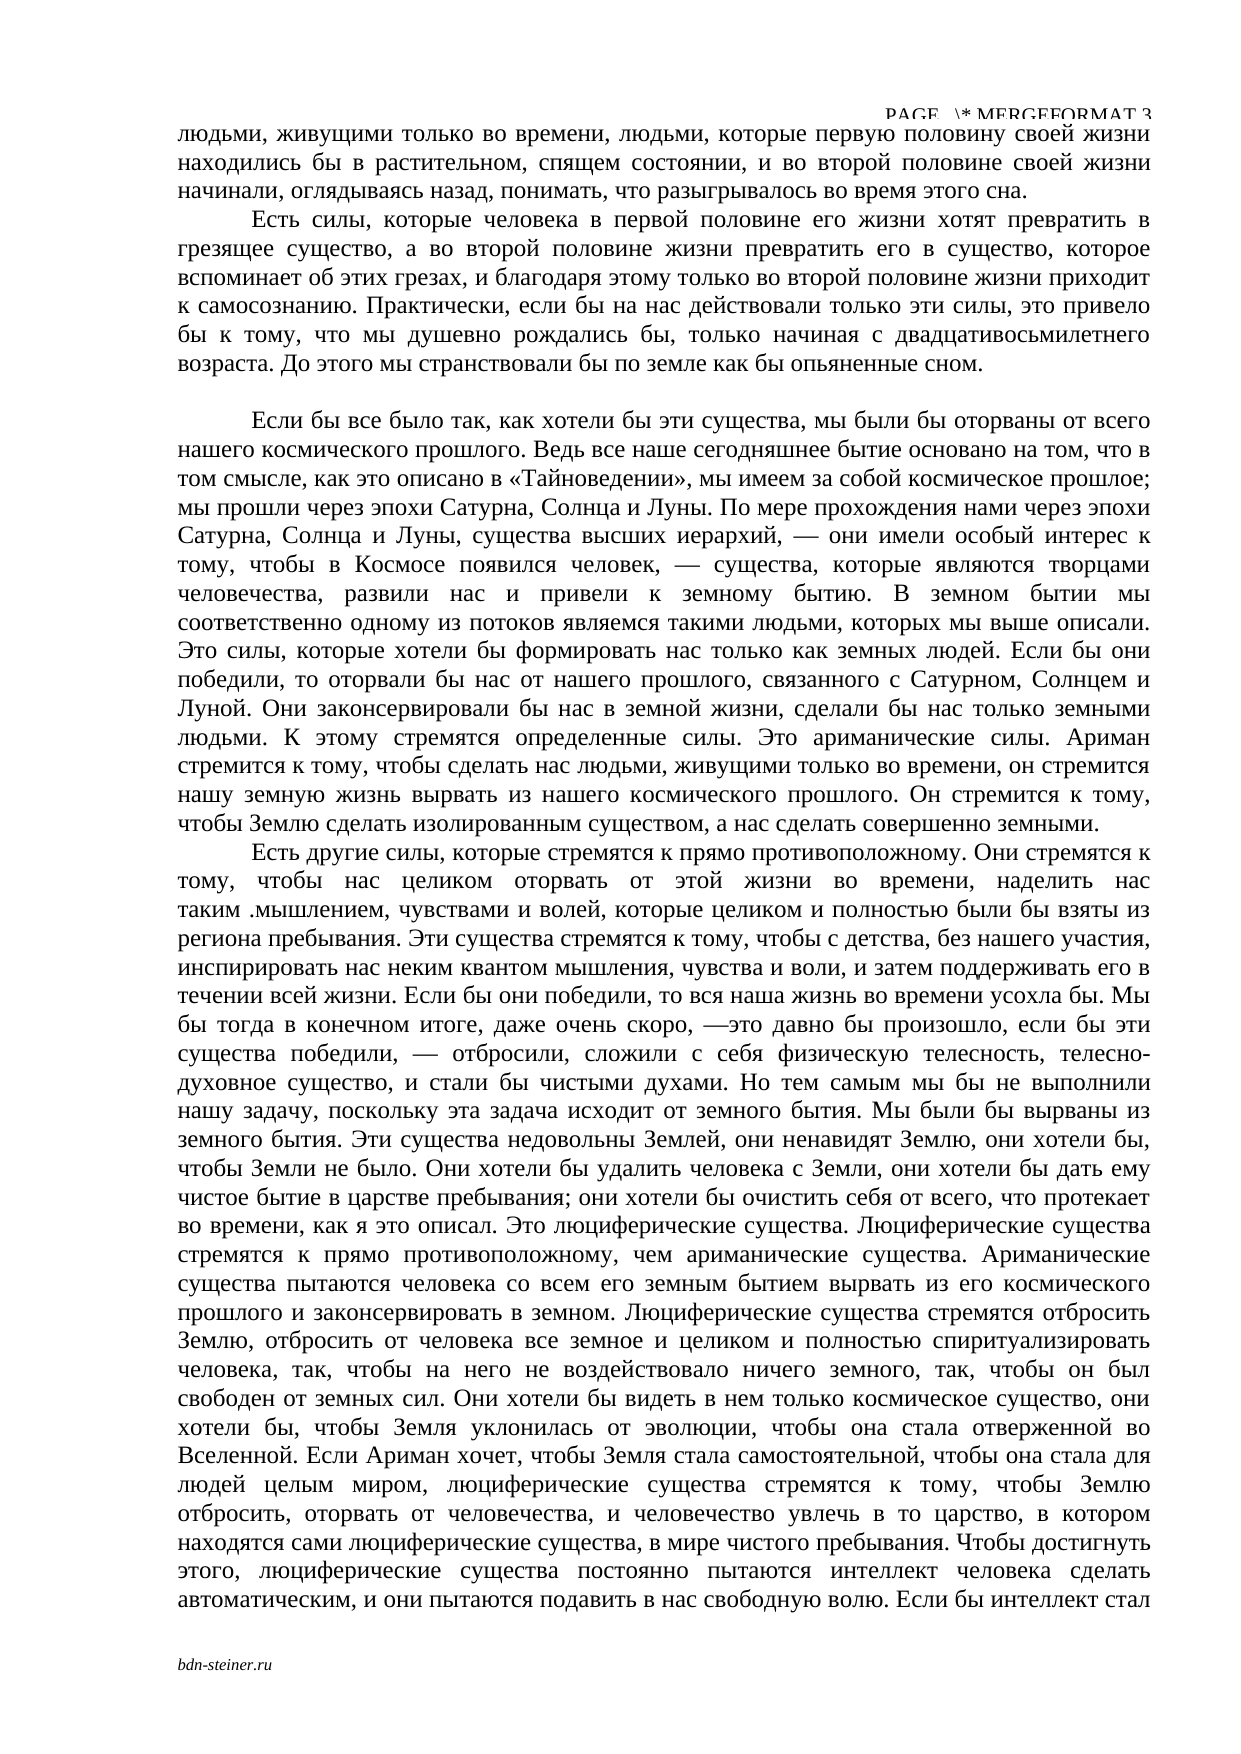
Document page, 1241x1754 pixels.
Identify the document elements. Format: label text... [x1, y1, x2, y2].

text Есть силы, которые человека в первой половине его жизни хотят превратить в грезящее существо, а во второй половине жизни превратить его в существо, которое вспоминает об этих грезах, и благодаря этому только во второй половине жизни приходит к самосознанию. Практически, если бы на нас действовали только эти силы, это привело бы к тому, что мы душевно рождались бы, только начиная с двадцативосьмилетнего возраста. До этого мы странствовали бы по земле как бы опьяненные сном. [177, 204, 1152, 377]
text Если бы все было так, как хотели бы эти существа, мы были бы оторваны от всего нашего космического прошлого. Ведь все наше сегодняшнее бытие основано на том, что в том смысле, как это описано в «Тайноведении», мы имеем за собой космическое прошлое; мы прошли через эпохи Сатурна, Солнца и Луны. По мере прохождения нами через эпохи Сатурна, Солнца и Луны, существа высших иерархий, — они имели особый интерес к тому, чтобы в Космосе появился человек, — существа, которые являются творцами человечества, развили нас и привели к земному бытию. В земном бытии мы соответственно одному из потоков являемся такими людьми, которых мы выше описали. Это силы, которые хотели бы формировать нас только как земных людей. Если бы они победили, то оторвали бы нас от нашего прошлого, связанного с Сатурном, Солнцем и Луной. Они законсервировали бы нас в земной жизни, сделали бы нас только земными людьми. К этому стремятся определенные силы. Это ариманические силы. Ариман стремится к тому, чтобы сделать нас людьми, живущими только во времени, он стремится нашу земную жизнь вырвать из нашего космического прошлого. Он стремится к тому, чтобы Землю сделать изолированным существом, а нас сделать совершенно земными. [177, 406, 1152, 837]
text Есть другие силы, которые стремятся к прямо противоположному. Они стремятся к тому, чтобы нас целиком оторвать от этой жизни во времени, наделить нас таким .мышлением, чувствами и волей, которые целиком и полностью были бы взяты из региона пребывания. Эти существа стремятся к тому, чтобы с детства, без нашего участия, инспирировать нас неким квантом мышления, чувства и воли, и затем поддерживать его в течении всей жизни. Если бы они победили, то вся наша жизнь во времени усохла бы. Мы бы тогда в конечном итоге, даже очень скоро, —это давно бы произошло, если бы эти существа победили, — отбросили, сложили с себя физическую телесность, телесно-духовное существо, и стали бы чистыми духами. Но тем самым мы бы не выполнили нашу задачу, поскольку эта задача исходит от земного бытия. Мы были бы вырваны из земного бытия. Эти существа недовольны Землей, они ненавидят Землю, они хотели бы, чтобы Земли не было. Они хотели бы удалить человека с Земли, они хотели бы дать ему чистое бытие в царстве пребывания; они хотели бы очистить себя от всего, что протекает во времени, как я это описал. Это люциферические существа. Люциферические существа стремятся к прямо противоположному, чем ариманические существа. Ариманические существа пытаются человека со всем его земным бытием вырвать из его космического прошлого и законсервировать в земном. Люциферические существа стремятся отбросить Землю, отбросить от человека все земное и целиком и полностью спиритуализировать человека, так, чтобы на него не воздействовало ничего земного, так, чтобы он был свободен от земных сил. Они хотели бы видеть в нем только космическое существо, они хотели бы, чтобы Земля уклонилась от эволюции, чтобы она стала отверженной во Вселенной. Если Ариман хочет, чтобы Земля стала самостоятельной, чтобы она стала для людей целым миром, люциферические существа стремятся к тому, чтобы Землю отбросить, оторвать от человечества, и человечество увлечь в то царство, в котором находятся сами люциферические существа, в мире чистого пребывания. Чтобы достигнуть этого, люциферические существа постоянно пытаются интеллект человека сделать автоматическим, и они пытаются подавить в нас свободную волю. Если бы интеллект стал [177, 837, 1152, 1613]
text людьми, живущими только во времени, людьми, которые первую половину своей жизни находились бы в растительном, спящем состоянии, и во второй половине своей жизни начинали, оглядываясь назад, понимать, что разыгрывалось во время этого сна. [177, 118, 1152, 204]
